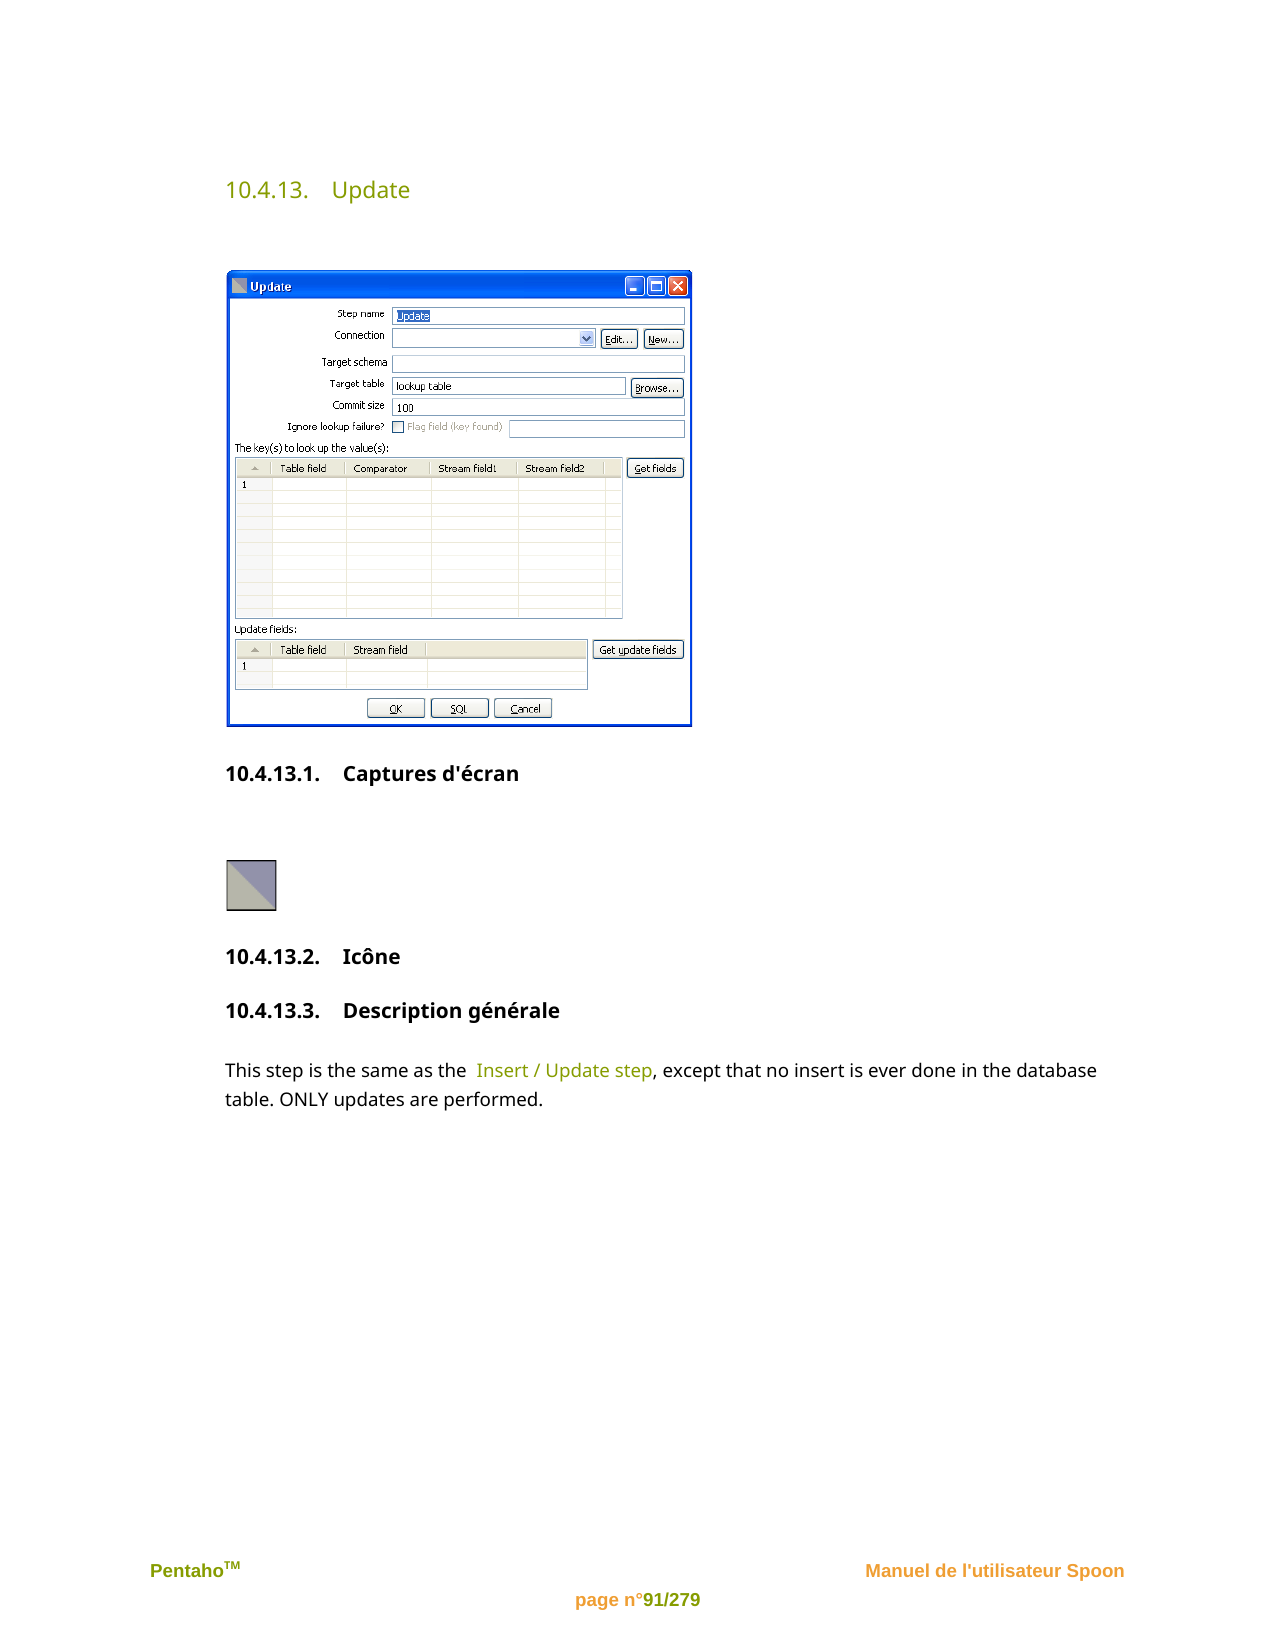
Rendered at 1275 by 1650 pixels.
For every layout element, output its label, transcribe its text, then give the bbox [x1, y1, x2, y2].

subtitle Icône [225, 812, 1125, 970]
picture [226, 270, 693, 727]
text This step is the same as the Insert / Update step, except that no insert is ever done in the database table. ONLY updates are performed. [225, 1054, 1125, 1112]
picture [226, 860, 277, 911]
subtitle Description générale [225, 995, 1125, 1024]
subtitle Captures d'écran [225, 229, 1125, 787]
subtitle Update [225, 175, 1125, 204]
